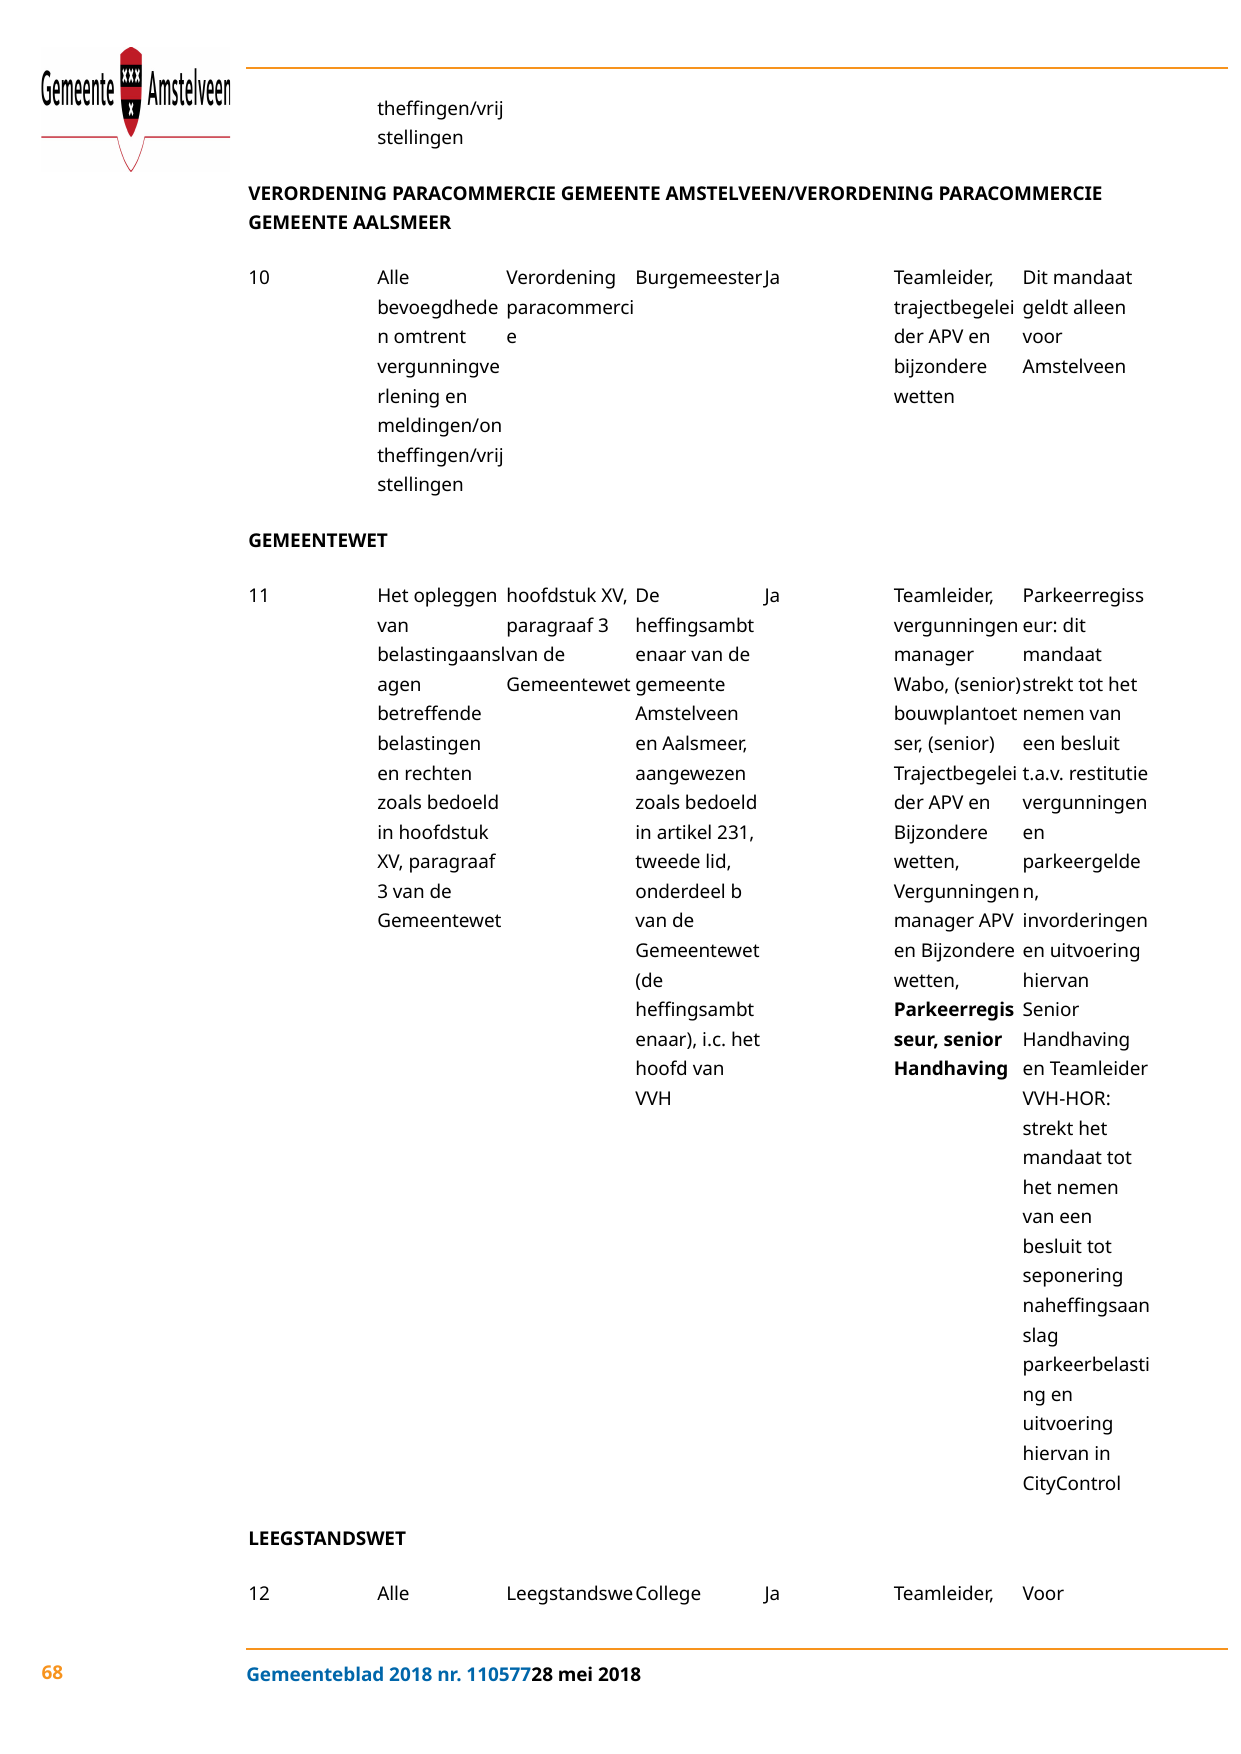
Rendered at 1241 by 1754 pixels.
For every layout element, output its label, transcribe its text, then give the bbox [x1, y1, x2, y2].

table_cell VERORDENING PARACOMMERCIE GEMEENTE AMSTELVEEN/VERORDENING PARACOMMERCIE GEMEENTE AALSMEER [248, 150, 1152, 264]
table_cell Burgemeester [635, 265, 764, 497]
table_cell theffingen/vrijstellingen [377, 95, 506, 150]
table_cell [635, 95, 764, 150]
table_cell Teamleider, [894, 1580, 1022, 1606]
picture [41, 47, 231, 172]
table_cell Dit mandaat geldt alleen voor Amstelveen [1023, 265, 1152, 497]
table_cell [894, 95, 1022, 150]
table_cell Ja [764, 1580, 893, 1606]
table_cell Verordening paracommercie [506, 265, 635, 497]
table_cell De heffingsambtenaar van de gemeente Amstelveen en Aalsmeer, aangewezen zoals bedoeld in artikel 231, tweede lid, onderdeel b van de Gemeentewet (de heffingsambtenaar), i.c. het hoofd van VVH [635, 582, 764, 1496]
table_cell Ja [764, 582, 893, 1496]
table_cell [1023, 95, 1152, 150]
table_cell Voor [1023, 1580, 1152, 1606]
table_cell LEEGSTANDSWET [248, 1496, 1152, 1580]
table_cell [764, 95, 893, 150]
table_cell 10 [248, 265, 377, 497]
table_cell 11 [248, 582, 377, 1496]
table_cell Ja [764, 265, 893, 497]
table_cell 12 [248, 1580, 377, 1606]
table_cell Alle [377, 1580, 506, 1606]
table_cell [248, 95, 377, 150]
table_cell GEMEENTEWET [248, 498, 1152, 582]
table_cell hoofdstuk XV, paragraaf 3 van de Gemeentewet [506, 582, 635, 1496]
table_cell [506, 95, 635, 150]
table_cell Parkeerregisseur: dit mandaat strekt tot het nemen van een besluit t.a.v. restitutie vergunningen en parkeergelden, invorderingen en uitvoering hiervan Senior Handhaving en Teamleider VVH-HOR: strekt het mandaat tot het nemen van een besluit tot seponering naheffingsaanslag parkeerbelasting en uitvoering hiervan in CityControl [1023, 582, 1152, 1496]
table_cell Teamleider, trajectbegeleider APV en bijzondere wetten [894, 265, 1022, 497]
table_cell Alle bevoegdheden omtrent vergunningverlening en meldingen/ontheffingen/vrijstellingen [377, 265, 506, 497]
table_cell Teamleider, vergunningenmanager Wabo, (senior) bouwplantoetser, (senior) Trajectbegeleider APV en Bijzondere wetten, Vergunningenmanager APV en Bijzondere wetten, Parkeerregisseur, senior Handhaving [894, 582, 1022, 1496]
table_cell Leegstandswe [506, 1580, 635, 1606]
table_cell Het opleggen van belastingaanslagen betreffende belastingen en rechten zoals bedoeld in hoofdstuk XV, paragraaf 3 van de Gemeentewet [377, 582, 506, 1496]
table_cell College [635, 1580, 764, 1606]
